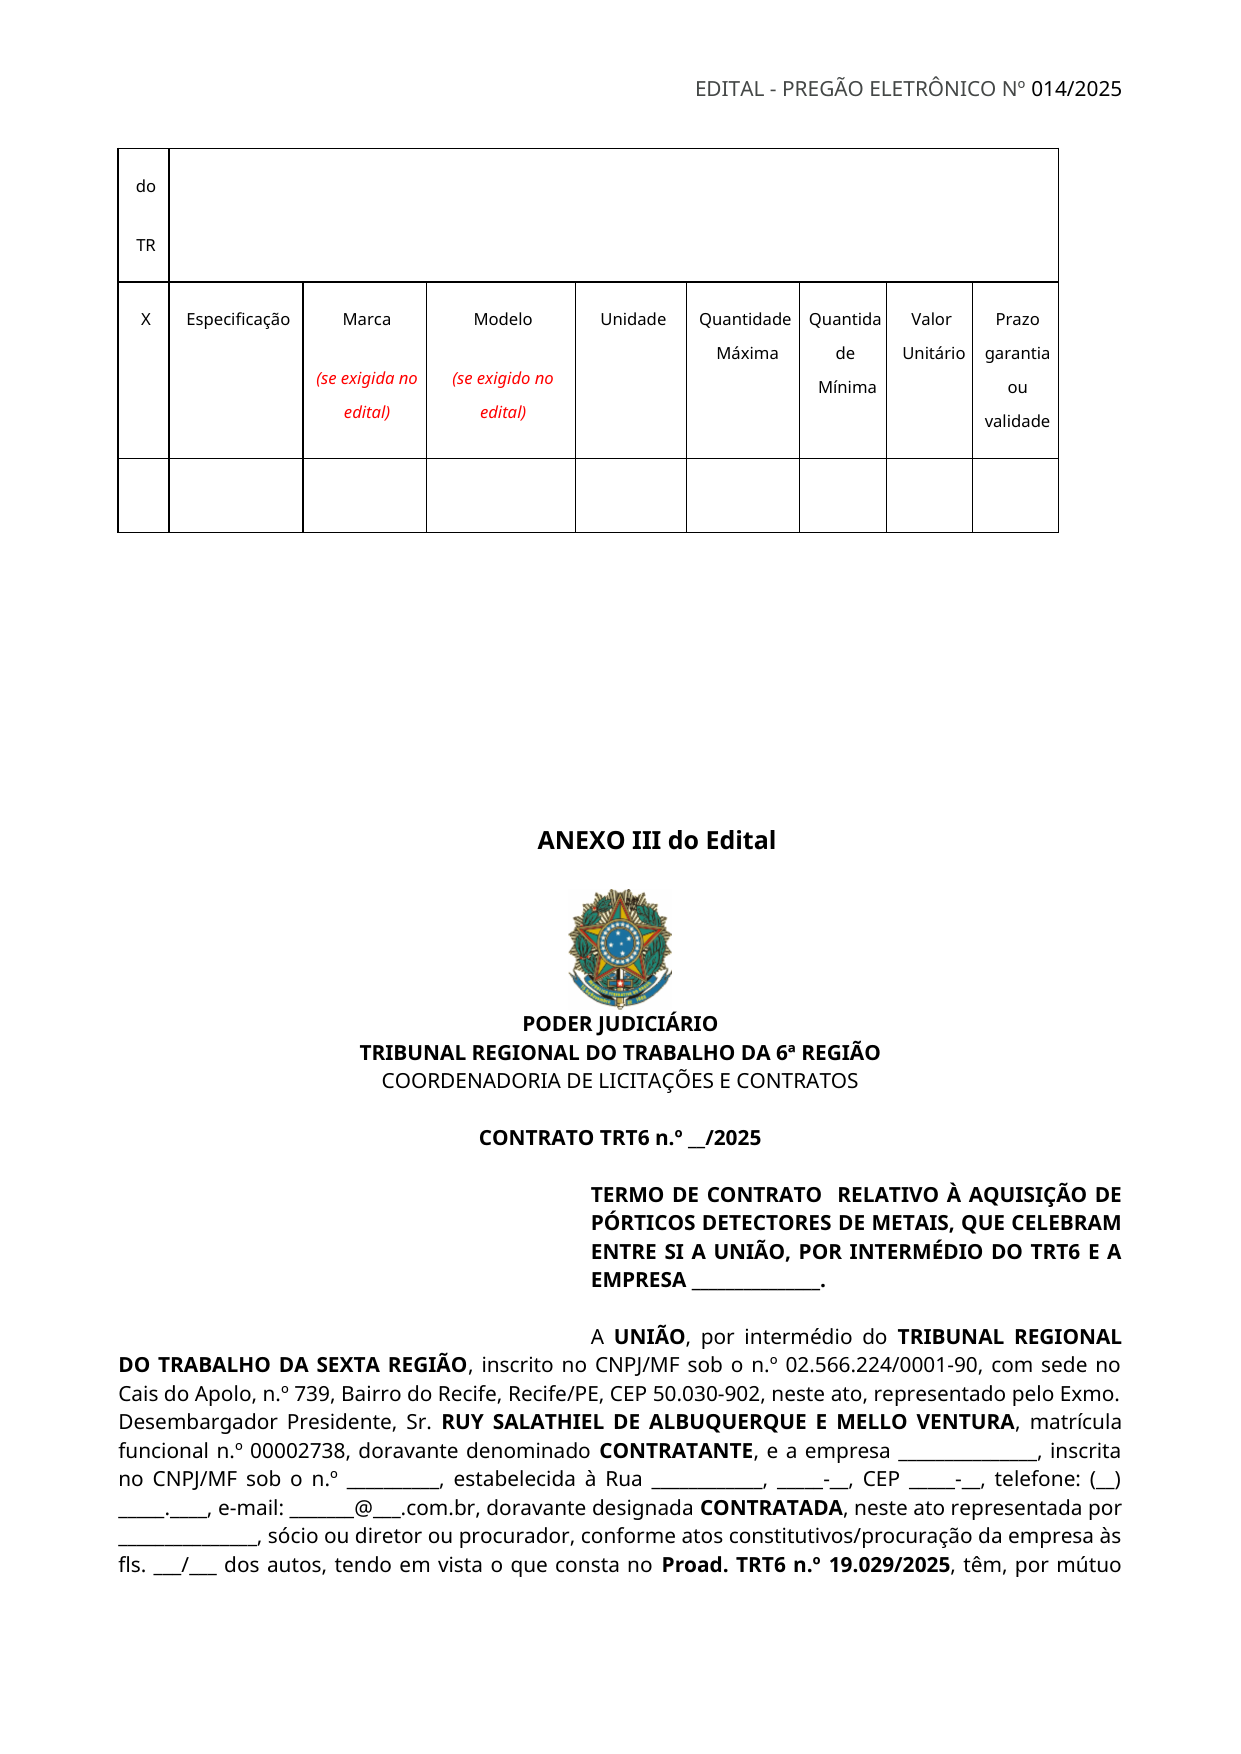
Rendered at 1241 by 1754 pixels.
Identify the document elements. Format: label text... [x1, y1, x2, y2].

table_cell [800, 459, 886, 532]
table_cell Valor Unitário [887, 283, 972, 457]
picture [568, 889, 672, 1010]
text PODER JUDICIÁRIO [118, 1009, 1122, 1038]
table_header do TR [119, 149, 168, 281]
text TRIBUNAL REGIONAL DO TRABALHO DA 6ª REGIÃO [118, 1038, 1122, 1066]
table_cell [973, 459, 1058, 532]
table_cell [687, 459, 799, 532]
table_cell [119, 459, 168, 532]
table_cell [576, 459, 686, 532]
text CONTRATO TRT6 n.º __/2025 [118, 1123, 1122, 1152]
table_cell X [119, 283, 168, 457]
table_cell Quantidade Mínima [800, 283, 886, 457]
table_cell [887, 459, 972, 532]
text TERMO DE CONTRATO RELATIVO À AQUISIÇÃO DE PÓRTICOS DETECTORES DE METAIS, QUE CELEBRAM ENTRE SI A UNIÃO, POR INTERMÉDIO DO TRT6 E A EMPRESA _______________. [591, 1180, 1122, 1294]
table_cell Quantidade Máxima [687, 283, 799, 457]
text COORDENADORIA DE LICITAÇÕES E CONTRATOS [118, 1066, 1122, 1095]
text ANEXO III do Edital [118, 823, 1122, 857]
table_cell [304, 459, 426, 532]
table_cell [170, 459, 302, 532]
table_cell Prazo garantia ou validade [973, 283, 1058, 457]
table_header [170, 149, 1058, 281]
table_cell Unidade [576, 283, 686, 457]
table_cell Especificação [170, 283, 302, 457]
text A UNIÃO, por intermédio do TRIBUNAL REGIONAL DO TRABALHO DA SEXTA REGIÃO, inscrito no CNPJ/MF sob o n.º 02.566.224/0001-90, com sede no Cais do Apolo, n.º 739, Bairro do Recife, Recife/PE, CEP 50.030-902, neste ato, representado pelo Exmo. Desembargador Presidente, Sr. RUY SALATHIEL DE ALBUQUERQUE E MELLO VENTURA, matrícula funcional n.º 00002738, doravante denominado CONTRATANTE, e a empresa _______________, inscrita no CNPJ/MF sob o n.º __________, estabelecida à Rua ____________, _____-__, CEP _____-__, telefone: (__) _____.____, e-mail: _______@___.com.br, doravante designada CONTRATADA, neste ato representada por _______________, sócio ou diretor ou procurador, conforme atos constitutivos/procuração da empresa às fls. ___/___ dos autos, tendo em vista o que consta no Proad. TRT6 n.º 19.029/2025, têm, por mútuo [118, 1322, 1122, 1578]
table_cell Marca (se exigida no edital) [304, 283, 426, 457]
table_cell Modelo (se exigido no edital) [427, 283, 575, 457]
table_cell [427, 459, 575, 532]
